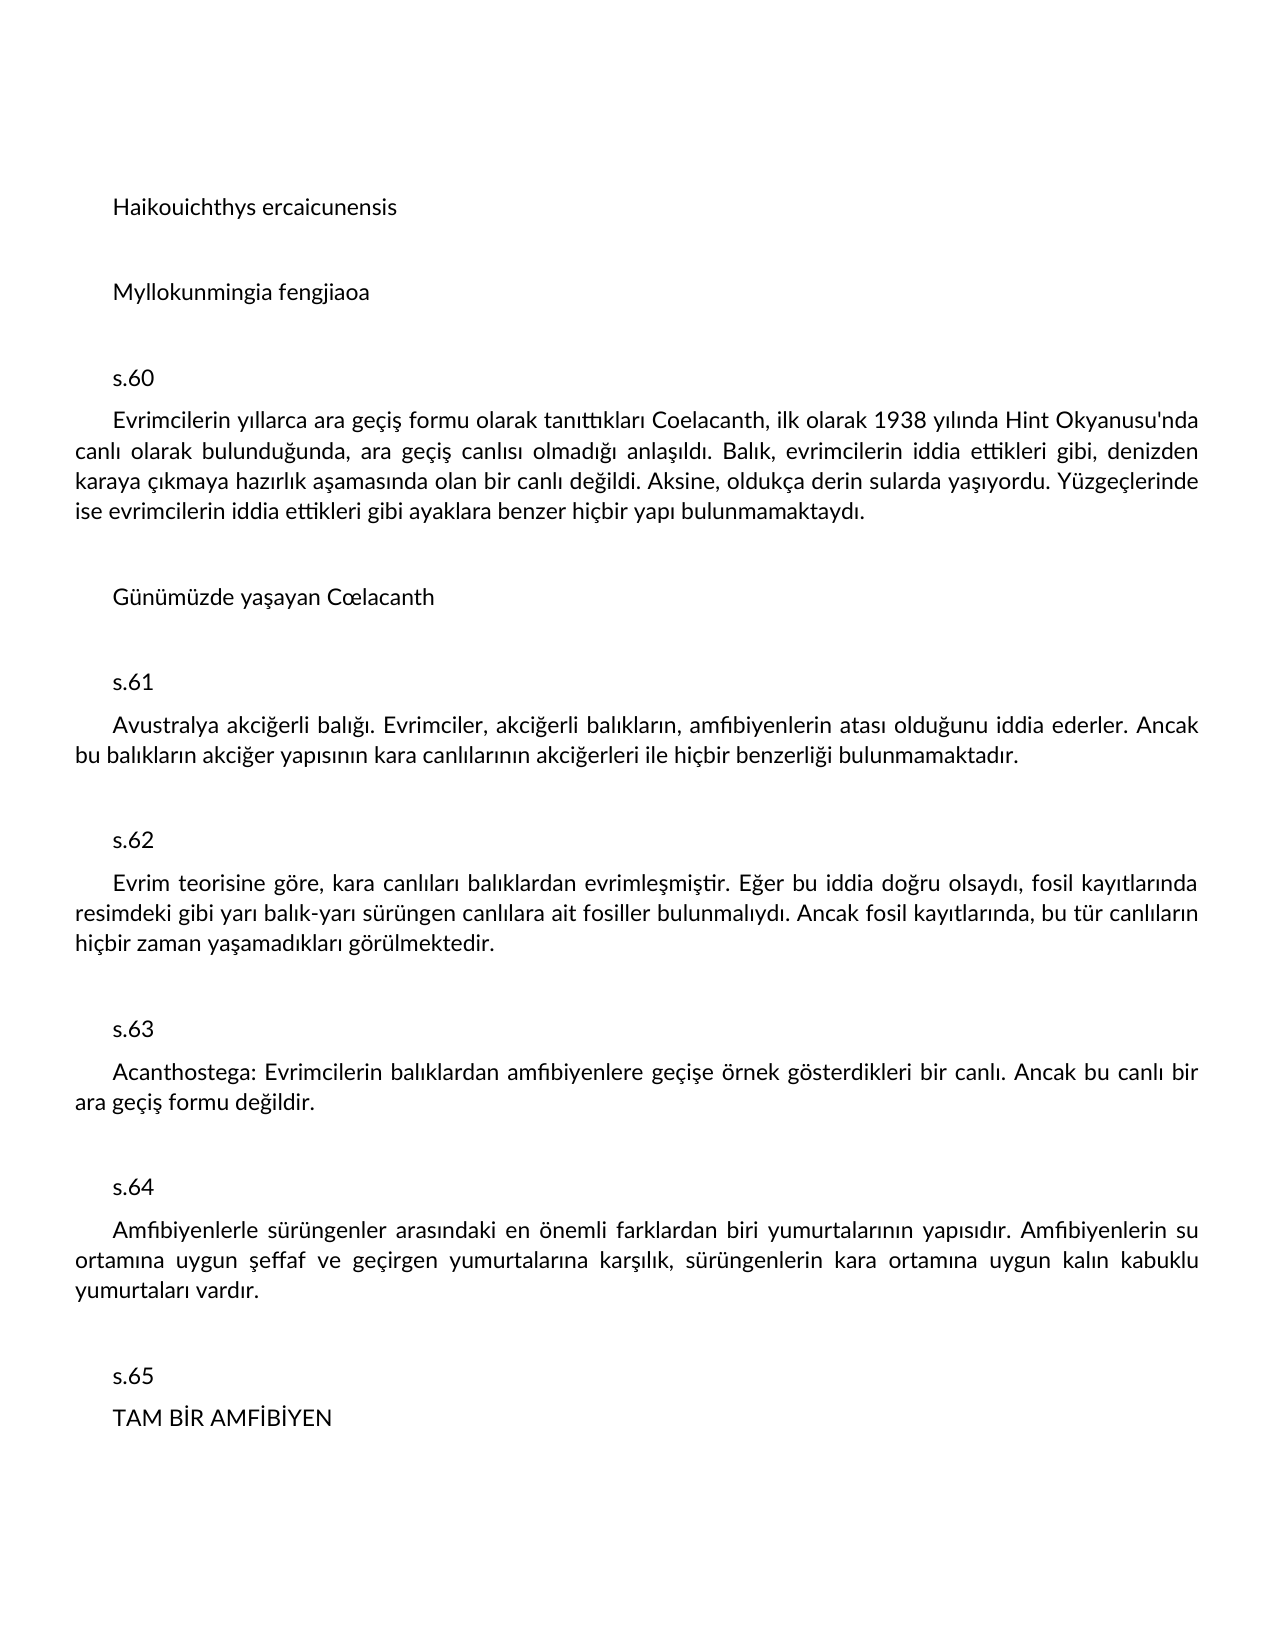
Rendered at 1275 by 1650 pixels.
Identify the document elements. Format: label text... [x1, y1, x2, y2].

text Acanthostega: Evrimcilerin balıklardan amfibiyenlere geçişe örnek gösterdikleri bir canlı. Ancak bu canlı bir ara geçiş formu değildir. [75, 1057, 1200, 1115]
text Amfibiyenlerle sürüngenler arasındaki en önemli farklardan biri yumurtalarının yapısıdır. Amfibiyenlerin su ortamına uygun şeffaf ve geçirgen yumurtalarına karşılık, sürüngenlerin kara ortamına uygun kalın kabuklu yumurtaları vardır. [75, 1216, 1200, 1303]
text Myllokunmingia fengjiaoa [75, 278, 1200, 306]
text s.60 [75, 363, 1200, 391]
text TAM BİR AMFİBİYEN [75, 1404, 1200, 1432]
text Evrimcilerin yıllarca ara geçiş formu olarak tanıttıkları Coelacanth, ilk olarak 1938 yılında Hint Okyanusu'nda canlı olarak bulunduğunda, ara geçiş canlısı olmadığı anlaşıldı. Balık, evrimcilerin iddia ettikleri gibi, denizden karaya çıkmaya hazırlık aşamasında olan bir canlı değildi. Aksine, oldukça derin sularda yaşıyordu. Yüzgeçlerinde ise evrimcilerin iddia ettikleri gibi ayaklara benzer hiçbir yapı bulunmamaktaydı. [75, 406, 1200, 524]
text Günümüzde yaşayan Cœlacanth [75, 582, 1200, 610]
text s.62 [75, 826, 1200, 853]
text s.61 [75, 668, 1200, 695]
text Evrim teorisine göre, kara canlıları balıklardan evrimleşmiştir. Eğer bu iddia doğru olsaydı, fosil kayıtlarında resimdeki gibi yarı balık-yarı sürüngen canlılara ait fosiller bulunmalıydı. Ancak fosil kayıtlarında, bu tür canlıların hiçbir zaman yaşamadıkları görülmektedir. [75, 869, 1200, 957]
text s.65 [75, 1361, 1200, 1389]
text s.63 [75, 1014, 1200, 1042]
text Avustralya akciğerli balığı. Evrimciler, akciğerli balıkların, amfibiyenlerin atası olduğunu iddia ederler. Ancak bu balıkların akciğer yapısının kara canlılarının akciğerleri ile hiçbir benzerliği bulunmamaktadır. [75, 710, 1200, 768]
text s.64 [75, 1173, 1200, 1200]
text Haikouichthys ercaicunensis [75, 193, 1200, 220]
